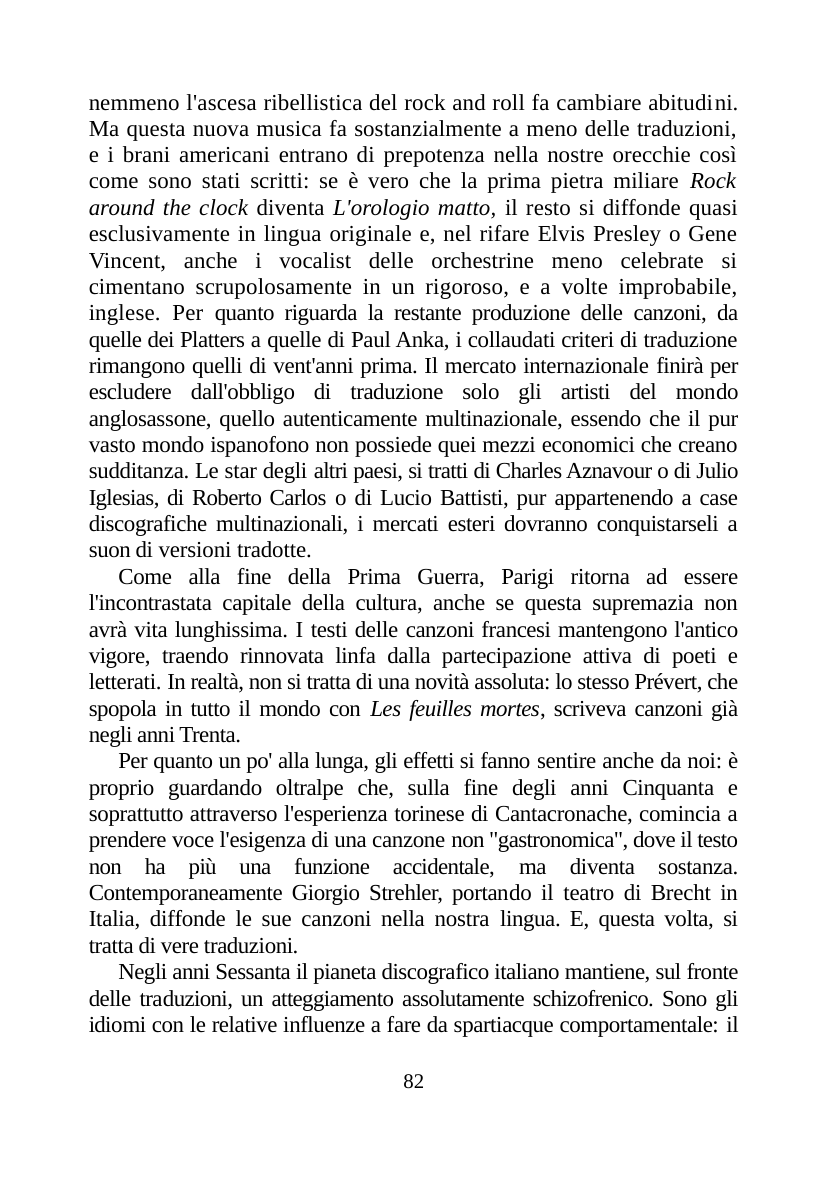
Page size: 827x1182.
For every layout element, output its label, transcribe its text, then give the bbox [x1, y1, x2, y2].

text Negli anni Sessanta il pianeta discografico italiano mantiene, sul fronte delle traduzioni, un atteggiamento assolutamente schizofrenico. Sono gli idiomi con le relative influenze a fare da spartiacque comportamentale: il [88, 958, 738, 1037]
text Per quanto un po' alla lunga, gli effetti si fanno sentire anche da noi: è proprio guardando oltralpe che, sulla fine degli anni Cinquanta e soprattutto attraverso l'esperienza torinese di Cantacronache, comincia a prendere voce l'esigenza di una canzone non "gastronomica", dove il testo non ha più una funzione accidentale, ma diventa sostanza. Contemporaneamente Giorgio Strehler, portando il teatro di Brecht in Italia, diffonde le sue canzoni nella nostra lingua. E, questa volta, si tratta di vere traduzioni. [88, 747, 738, 958]
text Come alla fine della Prima Guerra, Parigi ritorna ad essere l'incontrastata capitale della cultura, anche se questa supremazia non avrà vita lunghissima. I testi delle canzoni francesi mantengono l'antico vigore, traendo rinnovata linfa dalla partecipazione attiva di poeti e letterati. In realtà, non si tratta di una novità assoluta: lo stesso Prévert, che spopola in tutto il mondo con Les feuilles mortes, scriveva canzoni già negli anni Trenta. [88, 563, 738, 747]
text nemmeno l'ascesa ribellistica del rock and roll fa cambiare abitudini. Ma questa nuova musica fa sostanzialmente a meno delle traduzioni, e i brani americani entrano di prepotenza nella nostre orecchie così come sono stati scritti: se è vero che la prima pietra miliare Rock around the clock diventa L'orologio matto, il resto si diffonde quasi esclusivamente in lingua originale e, nel rifare Elvis Presley o Gene Vincent, anche i vocalist delle orchestrine meno celebrate si cimentano scrupolosamente in un rigoroso, e a volte improbabile, inglese. Per quanto riguarda la restante produzione delle canzoni, da quelle dei Platters a quelle di Paul Anka, i collaudati criteri di traduzione rimangono quelli di vent'anni prima. Il mercato internazionale finirà per escludere dall'obbligo di traduzione solo gli artisti del mondo anglosassone, quello autenticamente multinazionale, essendo che il pur vasto mondo ispanofono non possiede quei mezzi economici che creano sudditanza. Le star degli altri paesi, si tratti di Charles Aznavour o di Julio Iglesias, di Roberto Carlos o di Lucio Battisti, pur appartenendo a case discografiche multinazionali, i mercati esteri dovranno conquistarseli a suon di versioni tradotte. [88, 88, 738, 563]
